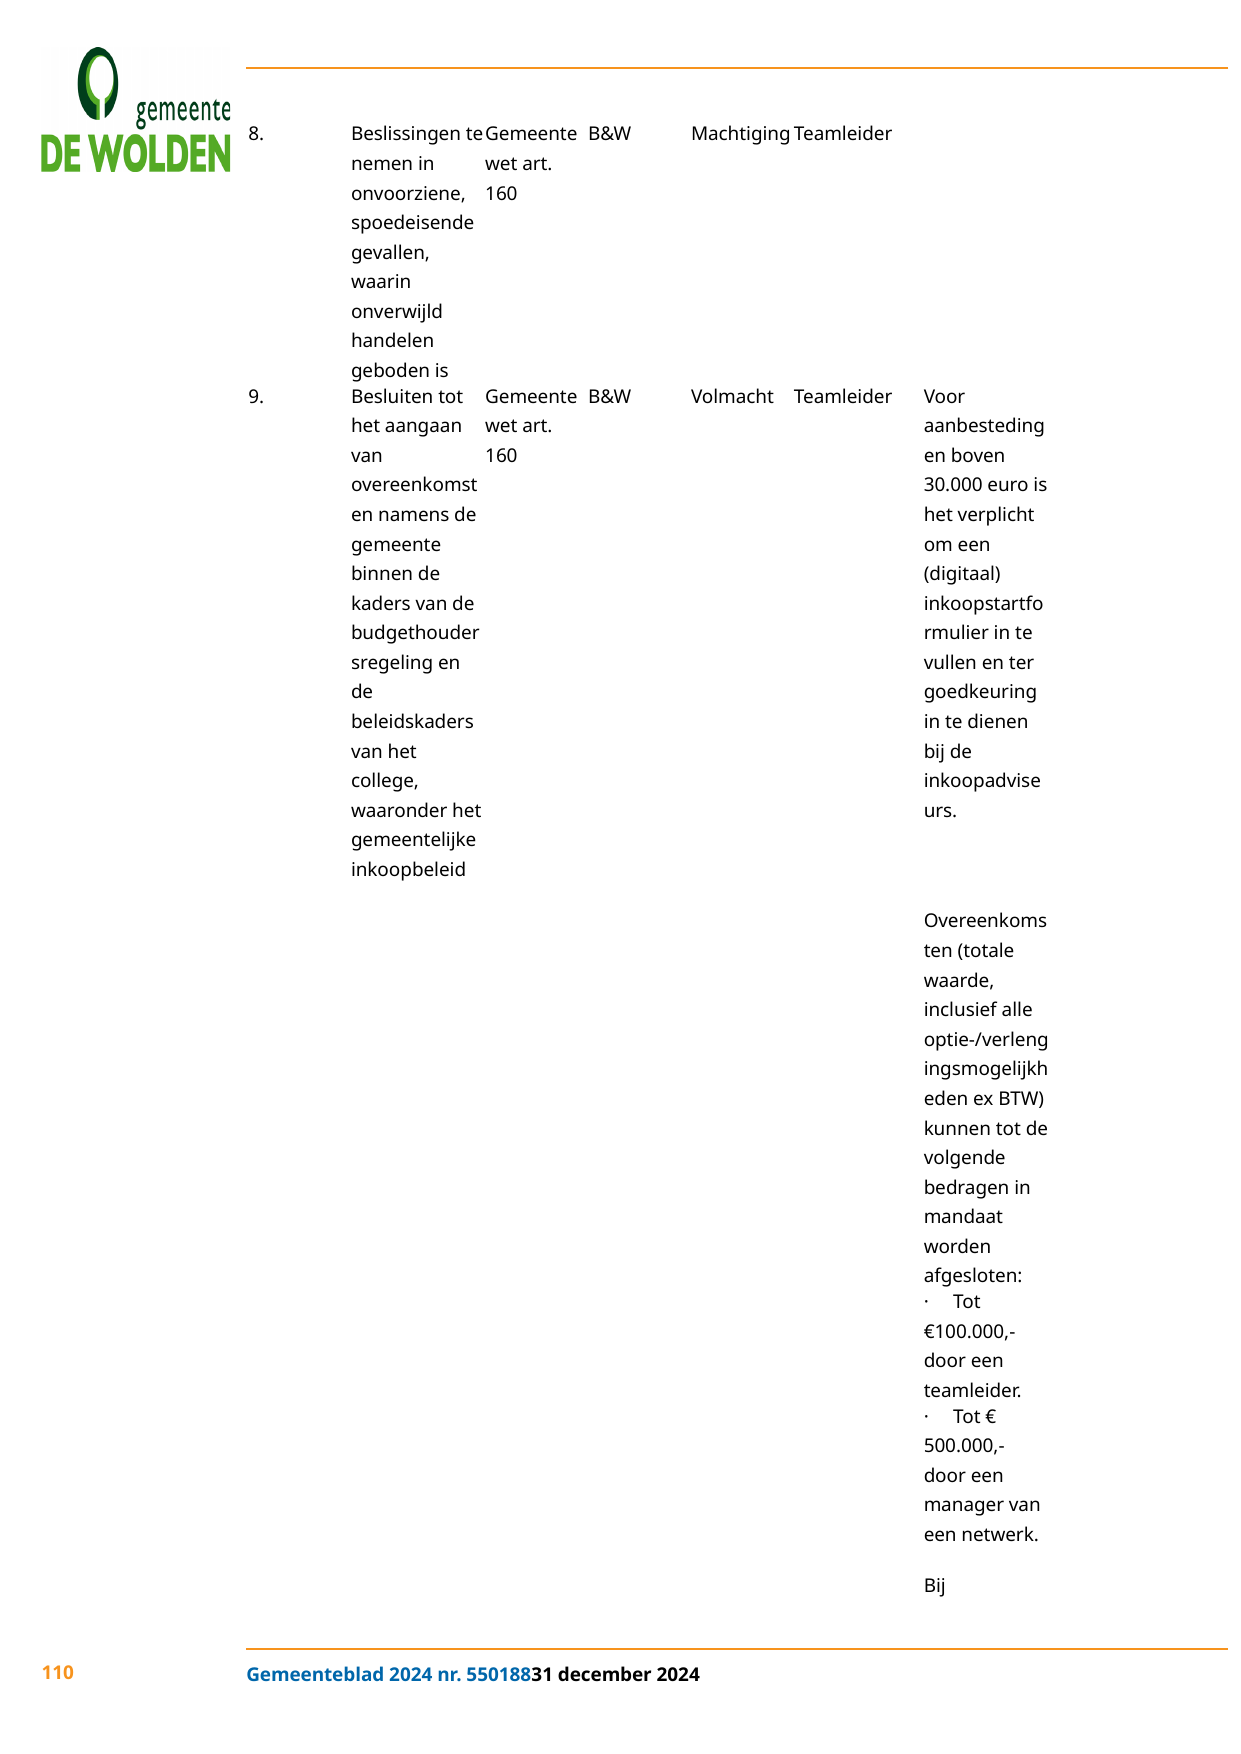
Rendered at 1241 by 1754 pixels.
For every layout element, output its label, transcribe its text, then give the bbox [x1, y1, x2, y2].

table_cell [794, 95, 923, 121]
table_cell [794, 908, 923, 1288]
table_cell B&W [588, 121, 691, 383]
table_cell B&W [588, 383, 691, 882]
table_cell [248, 1289, 351, 1403]
table_cell [351, 882, 485, 908]
table_cell [351, 95, 485, 121]
table_cell [248, 908, 351, 1288]
table_cell [351, 1289, 485, 1403]
table_cell [691, 882, 794, 908]
table_cell [691, 908, 794, 1288]
table_cell Teamleider [794, 383, 923, 882]
table_cell [248, 95, 351, 121]
table_cell [351, 1573, 485, 1598]
table_cell [588, 95, 691, 121]
table_cell [691, 1573, 794, 1598]
table_cell [588, 1547, 691, 1573]
table_cell [351, 1547, 485, 1573]
table_cell Machtiging [691, 121, 794, 383]
table_cell [924, 1547, 1049, 1573]
table_cell [691, 1403, 794, 1547]
table_cell · Tot € 500.000,- door een manager van een netwerk. [924, 1403, 1049, 1547]
table_cell [485, 95, 588, 121]
table_cell [924, 121, 1049, 383]
table_cell [248, 882, 351, 908]
table_cell [248, 1403, 351, 1547]
table_cell [588, 882, 691, 908]
table_cell [924, 95, 1049, 121]
table_cell Volmacht [691, 383, 794, 882]
table_cell Beslissingen te nemen in onvoorziene, spoedeisende gevallen, waarin onverwijld handelen geboden is [351, 121, 485, 383]
table_cell [248, 1547, 351, 1573]
table_cell [794, 1289, 923, 1403]
table_cell [588, 1289, 691, 1403]
table_cell 9. [248, 383, 351, 882]
table_cell Besluiten tot het aangaan van overeenkomsten namens de gemeente binnen de kaders van de budgethoudersregeling en de beleidskaders van het college, waaronder het gemeentelijke inkoopbeleid [351, 383, 485, 882]
table_cell [485, 1289, 588, 1403]
table_cell [351, 908, 485, 1288]
table_cell Voor aanbestedingen boven 30.000 euro is het verplicht om een (digitaal) inkoopstartformulier in te vullen en ter goedkeuring in te dienen bij de inkoopadviseurs. [924, 383, 1049, 882]
table_cell [794, 882, 923, 908]
table_cell 8. [248, 121, 351, 383]
table_cell Bij [924, 1573, 1049, 1598]
table_cell [794, 1403, 923, 1547]
table_cell [485, 1547, 588, 1573]
table_cell [248, 1573, 351, 1598]
table_cell Gemeentewet art. 160 [485, 383, 588, 882]
table_cell Gemeentewet art. 160 [485, 121, 588, 383]
table_cell [351, 1403, 485, 1547]
table_cell [588, 908, 691, 1288]
table_cell [691, 95, 794, 121]
table_cell [794, 1547, 923, 1573]
table_cell [691, 1289, 794, 1403]
table_cell [588, 1573, 691, 1598]
table_cell [794, 1573, 923, 1598]
table_cell [924, 882, 1049, 908]
table_cell Teamleider [794, 121, 923, 383]
table_cell · Tot €100.000,- door een teamleider. [924, 1289, 1049, 1403]
table_cell [485, 1403, 588, 1547]
table_cell [485, 1573, 588, 1598]
table_cell [691, 1547, 794, 1573]
table_cell [485, 882, 588, 908]
table_cell [588, 1403, 691, 1547]
table_cell [485, 908, 588, 1288]
table_cell Overeenkomsten (totale waarde, inclusief alle optie-/verlengingsmogelijkheden ex BTW) kunnen tot de volgende bedragen in mandaat worden afgesloten: [924, 908, 1049, 1288]
picture [41, 47, 231, 172]
